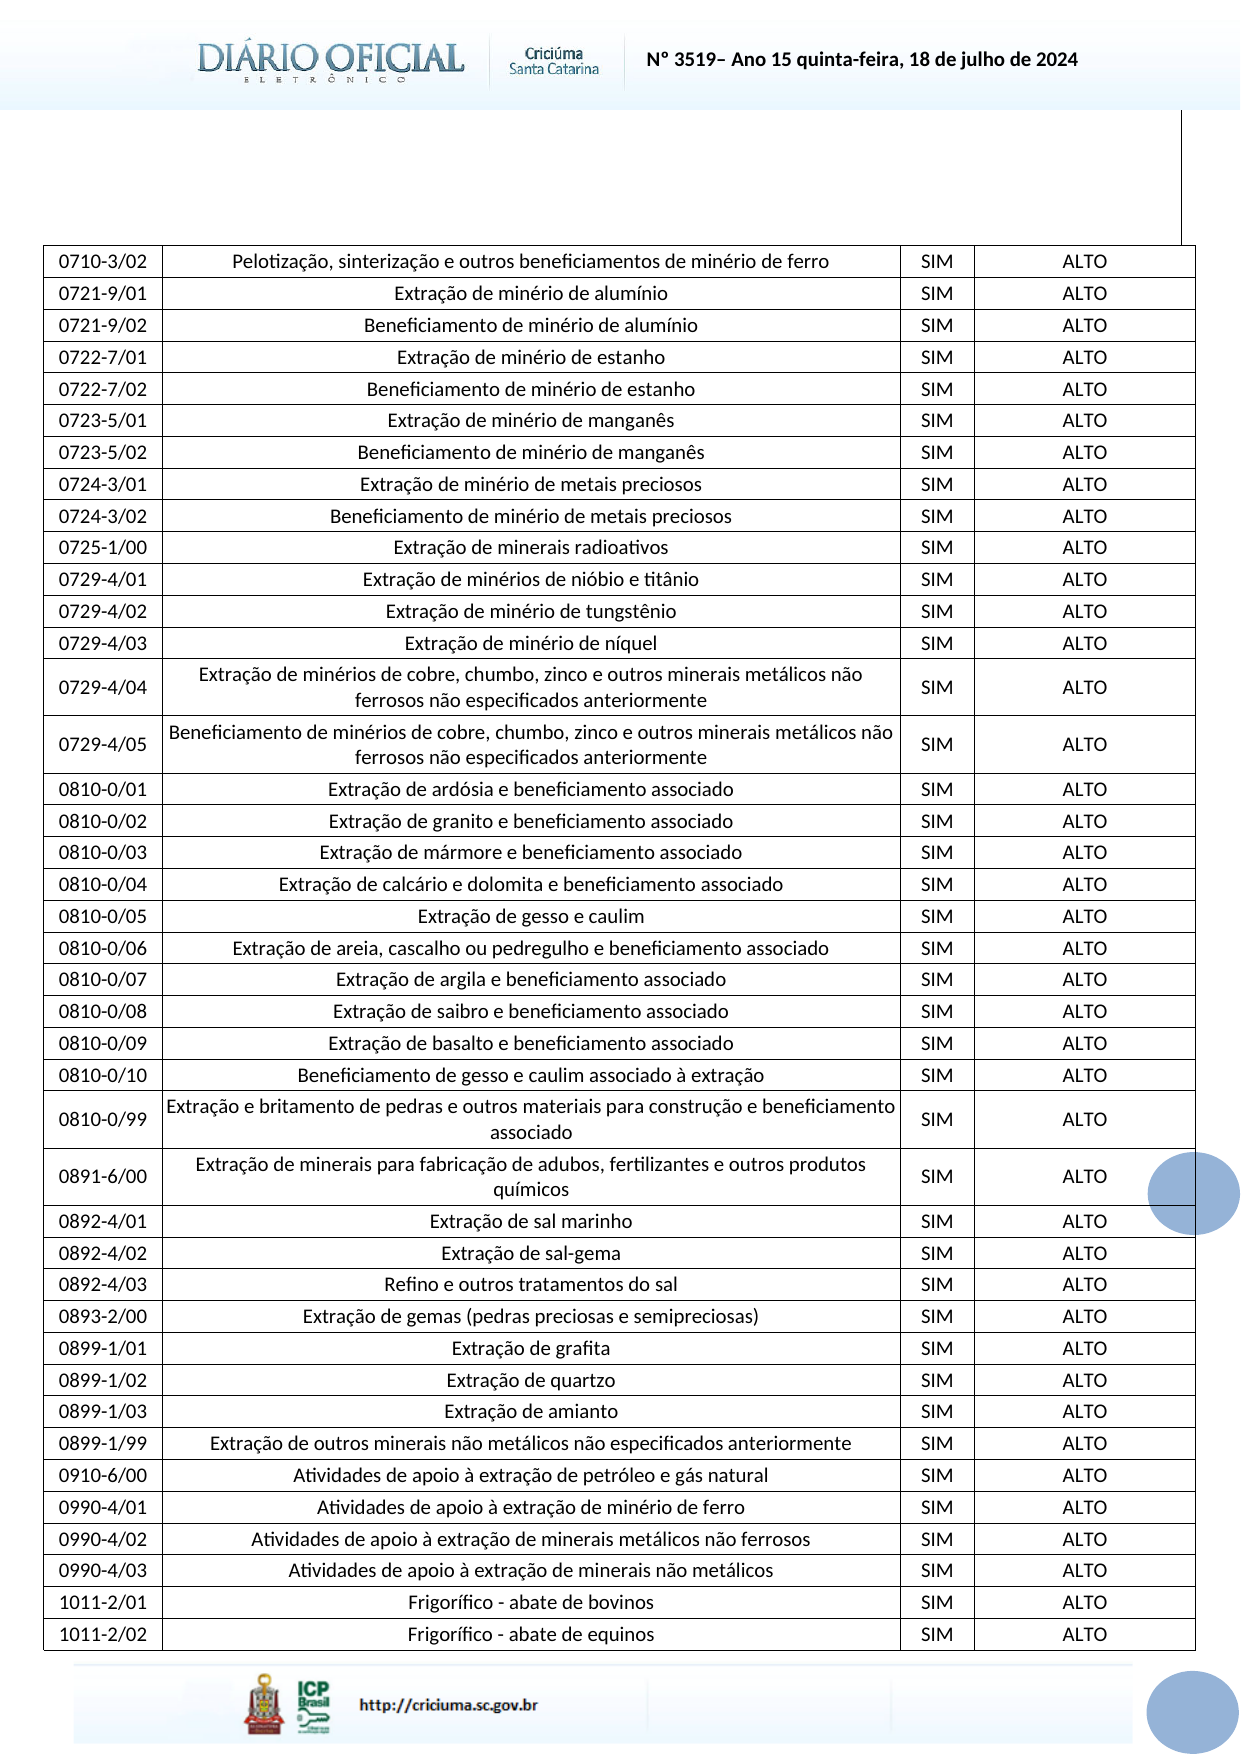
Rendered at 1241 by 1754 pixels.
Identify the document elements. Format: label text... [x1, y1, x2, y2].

table_cell Extração de amianto [163, 1396, 900, 1427]
table_cell 0910-6/00 [44, 1460, 162, 1491]
table_cell Atividades de apoio à extração de minerais não metálicos [163, 1555, 900, 1586]
table_cell 0810-0/02 [44, 805, 162, 836]
table_cell SIM [901, 1301, 974, 1332]
table_cell Extração e britamento de pedras e outros materiais para construção e beneficiamento associado [163, 1091, 900, 1147]
table_cell ALTO [975, 500, 1195, 531]
table_cell ALTO [975, 805, 1195, 836]
table_cell 0810-0/05 [44, 901, 162, 931]
table_cell Extração de outros minerais não metálicos não especificados anteriormente [163, 1428, 900, 1459]
table_cell SIM [901, 659, 974, 715]
table_cell Extração de grafita [163, 1333, 900, 1363]
table_cell ALTO [975, 310, 1195, 341]
table_cell ALTO [975, 469, 1195, 499]
table_cell ALTO [975, 278, 1195, 309]
table_cell 1011-2/01 [44, 1587, 162, 1618]
table_cell Atividades de apoio à extração de minerais metálicos não ferrosos [163, 1524, 900, 1554]
table_cell Extração de minerais radioativos [163, 532, 900, 563]
table_cell SIM [901, 805, 974, 836]
table_cell SIM [901, 901, 974, 931]
table_cell 0721-9/02 [44, 310, 162, 341]
table_cell Extração de minério de manganês [163, 405, 900, 436]
table_cell Extração de argila e beneficiamento associado [163, 964, 900, 995]
table_cell SIM [901, 310, 974, 341]
table_cell 0722-7/02 [44, 373, 162, 404]
table_cell 0725-1/00 [44, 532, 162, 563]
table_cell 0724-3/01 [44, 469, 162, 499]
table_cell 0899-1/01 [44, 1333, 162, 1363]
table_cell SIM [901, 564, 974, 595]
table_cell SIM [901, 1238, 974, 1268]
table_cell ALTO [975, 1492, 1195, 1522]
table_cell ALTO [975, 246, 1195, 277]
table_cell SIM [901, 246, 974, 277]
table_cell 0810-0/08 [44, 996, 162, 1027]
table_cell 0729-4/04 [44, 659, 162, 715]
table_cell Refino e outros tratamentos do sal [163, 1269, 900, 1300]
table_cell SIM [901, 373, 974, 404]
table_cell 0729-4/03 [44, 628, 162, 658]
table_cell 0710-3/02 [44, 246, 162, 277]
table_cell ALTO [975, 837, 1195, 868]
table_cell Extração de quartzo [163, 1365, 900, 1395]
table_cell ALTO [975, 1428, 1195, 1459]
table_cell SIM [901, 996, 974, 1027]
table_cell ALTO [975, 596, 1195, 626]
table_cell SIM [901, 342, 974, 372]
table_cell SIM [901, 837, 974, 868]
table_cell SIM [901, 1524, 974, 1554]
table_cell ALTO [975, 1028, 1195, 1058]
table_cell Extração de gesso e caulim [163, 901, 900, 931]
table_cell ALTO [975, 628, 1195, 658]
table_cell Extração de minério de alumínio [163, 278, 900, 309]
table_cell Beneficiamento de minério de alumínio [163, 310, 900, 341]
table_cell SIM [901, 532, 974, 563]
table_cell 0990-4/03 [44, 1555, 162, 1586]
table_cell Pelotização, sinterização e outros beneficiamentos de minério de ferro [163, 246, 900, 277]
table_cell 0810-0/09 [44, 1028, 162, 1058]
table_cell ALTO [975, 964, 1195, 995]
table_cell Extração de gemas (pedras preciosas e semipreciosas) [163, 1301, 900, 1332]
table_cell Extração de minérios de nióbio e titânio [163, 564, 900, 595]
table_cell 0893-2/00 [44, 1301, 162, 1332]
table_cell Extração de granito e beneficiamento associado [163, 805, 900, 836]
table_cell SIM [901, 1091, 974, 1147]
table_cell ALTO [975, 996, 1195, 1027]
table_cell SIM [901, 964, 974, 995]
table_cell SIM [901, 500, 974, 531]
table_cell SIM [901, 774, 974, 804]
table_cell Beneficiamento de gesso e caulim associado à extração [163, 1060, 900, 1090]
table_cell SIM [901, 716, 974, 773]
table_cell SIM [901, 596, 974, 626]
table_cell Extração de sal marinho [163, 1206, 900, 1236]
table_cell ALTO [975, 373, 1195, 404]
table_cell 0723-5/02 [44, 437, 162, 468]
table_cell Extração de sal-gema [163, 1238, 900, 1268]
table_cell 0721-9/01 [44, 278, 162, 309]
table_cell 0892-4/01 [44, 1206, 162, 1236]
table_cell 0810-0/01 [44, 774, 162, 804]
table_cell Extração de minério de metais preciosos [163, 469, 900, 499]
table_cell SIM [901, 1587, 974, 1618]
table_cell 0810-0/07 [44, 964, 162, 995]
table_cell ALTO [975, 1206, 1193, 1236]
table_cell ALTO [975, 564, 1195, 595]
table_cell Frigorífico - abate de equinos [163, 1619, 900, 1649]
table_cell SIM [901, 1269, 974, 1300]
table_cell Extração de minério de tungstênio [163, 596, 900, 626]
table_cell SIM [901, 1460, 974, 1491]
table_cell 0990-4/01 [44, 1492, 162, 1522]
table_cell 0891-6/00 [44, 1149, 162, 1205]
table_cell Atividades de apoio à extração de minério de ferro [163, 1492, 900, 1522]
table_cell ALTO [975, 1238, 1195, 1268]
table_cell 0810-0/04 [44, 869, 162, 900]
table_cell 0729-4/02 [44, 596, 162, 626]
table_cell Extração de minério de níquel [163, 628, 900, 658]
table_cell SIM [901, 1149, 974, 1205]
table_cell 0810-0/03 [44, 837, 162, 868]
table_cell SIM [901, 1492, 974, 1522]
table_cell SIM [901, 437, 974, 468]
table_cell Extração de ardósia e beneficiamento associado [163, 774, 900, 804]
table_cell ALTO [975, 1619, 1195, 1649]
table_cell SIM [901, 278, 974, 309]
table_cell ALTO [975, 1587, 1195, 1618]
table_cell ALTO [975, 1460, 1195, 1491]
table_cell ALTO [975, 1149, 1195, 1205]
table_cell ALTO [975, 1555, 1195, 1586]
table_cell SIM [901, 1619, 974, 1649]
table_cell Frigorífico - abate de bovinos [163, 1587, 900, 1618]
table_cell 0723-5/01 [44, 405, 162, 436]
table_cell SIM [901, 869, 974, 900]
table_cell ALTO [975, 933, 1195, 963]
table_cell SIM [901, 933, 974, 963]
table_cell ALTO [975, 1524, 1195, 1554]
table_cell ALTO [975, 1333, 1195, 1363]
table_cell SIM [901, 1428, 974, 1459]
table_cell SIM [901, 469, 974, 499]
table_cell SIM [901, 628, 974, 658]
table_cell 0899-1/03 [44, 1396, 162, 1427]
table_cell ALTO [975, 1091, 1195, 1147]
table_cell Beneficiamento de minério de manganês [163, 437, 900, 468]
table_cell ALTO [975, 774, 1195, 804]
table_cell ALTO [975, 869, 1195, 900]
table_cell 0810-0/10 [44, 1060, 162, 1090]
table_cell ALTO [975, 342, 1195, 372]
table_cell Extração de minerais para fabricação de adubos, fertilizantes e outros produtos químicos [163, 1149, 900, 1205]
table_cell Extração de areia, cascalho ou pedregulho e beneficiamento associado [163, 933, 900, 963]
table_cell Extração de basalto e beneficiamento associado [163, 1028, 900, 1058]
table_cell Extração de minério de estanho [163, 342, 900, 372]
table_cell Atividades de apoio à extração de petróleo e gás natural [163, 1460, 900, 1491]
table_cell SIM [901, 1365, 974, 1395]
table_cell Beneficiamento de minérios de cobre, chumbo, zinco e outros minerais metálicos não ferrosos não especificados anteriormente [163, 716, 900, 773]
table_cell ALTO [975, 1269, 1195, 1300]
table_cell Extração de saibro e beneficiamento associado [163, 996, 900, 1027]
table_cell SIM [901, 405, 974, 436]
table_cell 0722-7/01 [44, 342, 162, 372]
table_cell 0990-4/02 [44, 1524, 162, 1554]
table_cell Beneficiamento de minério de metais preciosos [163, 500, 900, 531]
table_cell SIM [901, 1028, 974, 1058]
table_cell ALTO [975, 532, 1195, 563]
table_cell ALTO [975, 1060, 1195, 1090]
table_cell 0729-4/01 [44, 564, 162, 595]
table_cell ALTO [975, 1301, 1195, 1332]
table_cell SIM [901, 1206, 974, 1236]
table_cell ALTO [975, 901, 1195, 931]
table_cell 0899-1/99 [44, 1428, 162, 1459]
table_cell ALTO [975, 1396, 1195, 1427]
table_cell Extração de calcário e dolomita e beneficiamento associado [163, 869, 900, 900]
table_cell 0899-1/02 [44, 1365, 162, 1395]
table_cell 0810-0/99 [44, 1091, 162, 1147]
table_cell 0892-4/02 [44, 1238, 162, 1268]
table_cell Extração de minérios de cobre, chumbo, zinco e outros minerais metálicos não ferrosos não especificados anteriormente [163, 659, 900, 715]
table_cell 0724-3/02 [44, 500, 162, 531]
table_cell 0729-4/05 [44, 716, 162, 773]
table_cell ALTO [975, 659, 1195, 715]
table_cell ALTO [975, 405, 1195, 436]
table_cell ALTO [975, 437, 1195, 468]
table_cell SIM [901, 1333, 974, 1363]
table_cell SIM [901, 1555, 974, 1586]
table_cell ALTO [975, 716, 1195, 773]
table_cell SIM [901, 1396, 974, 1427]
table_cell 1011-2/02 [44, 1619, 162, 1649]
table_cell 0892-4/03 [44, 1269, 162, 1300]
table_cell Extração de mármore e beneficiamento associado [163, 837, 900, 868]
table_cell SIM [901, 1060, 974, 1090]
table_cell ALTO [975, 1365, 1195, 1395]
table_cell 0810-0/06 [44, 933, 162, 963]
table_cell Beneficiamento de minério de estanho [163, 373, 900, 404]
